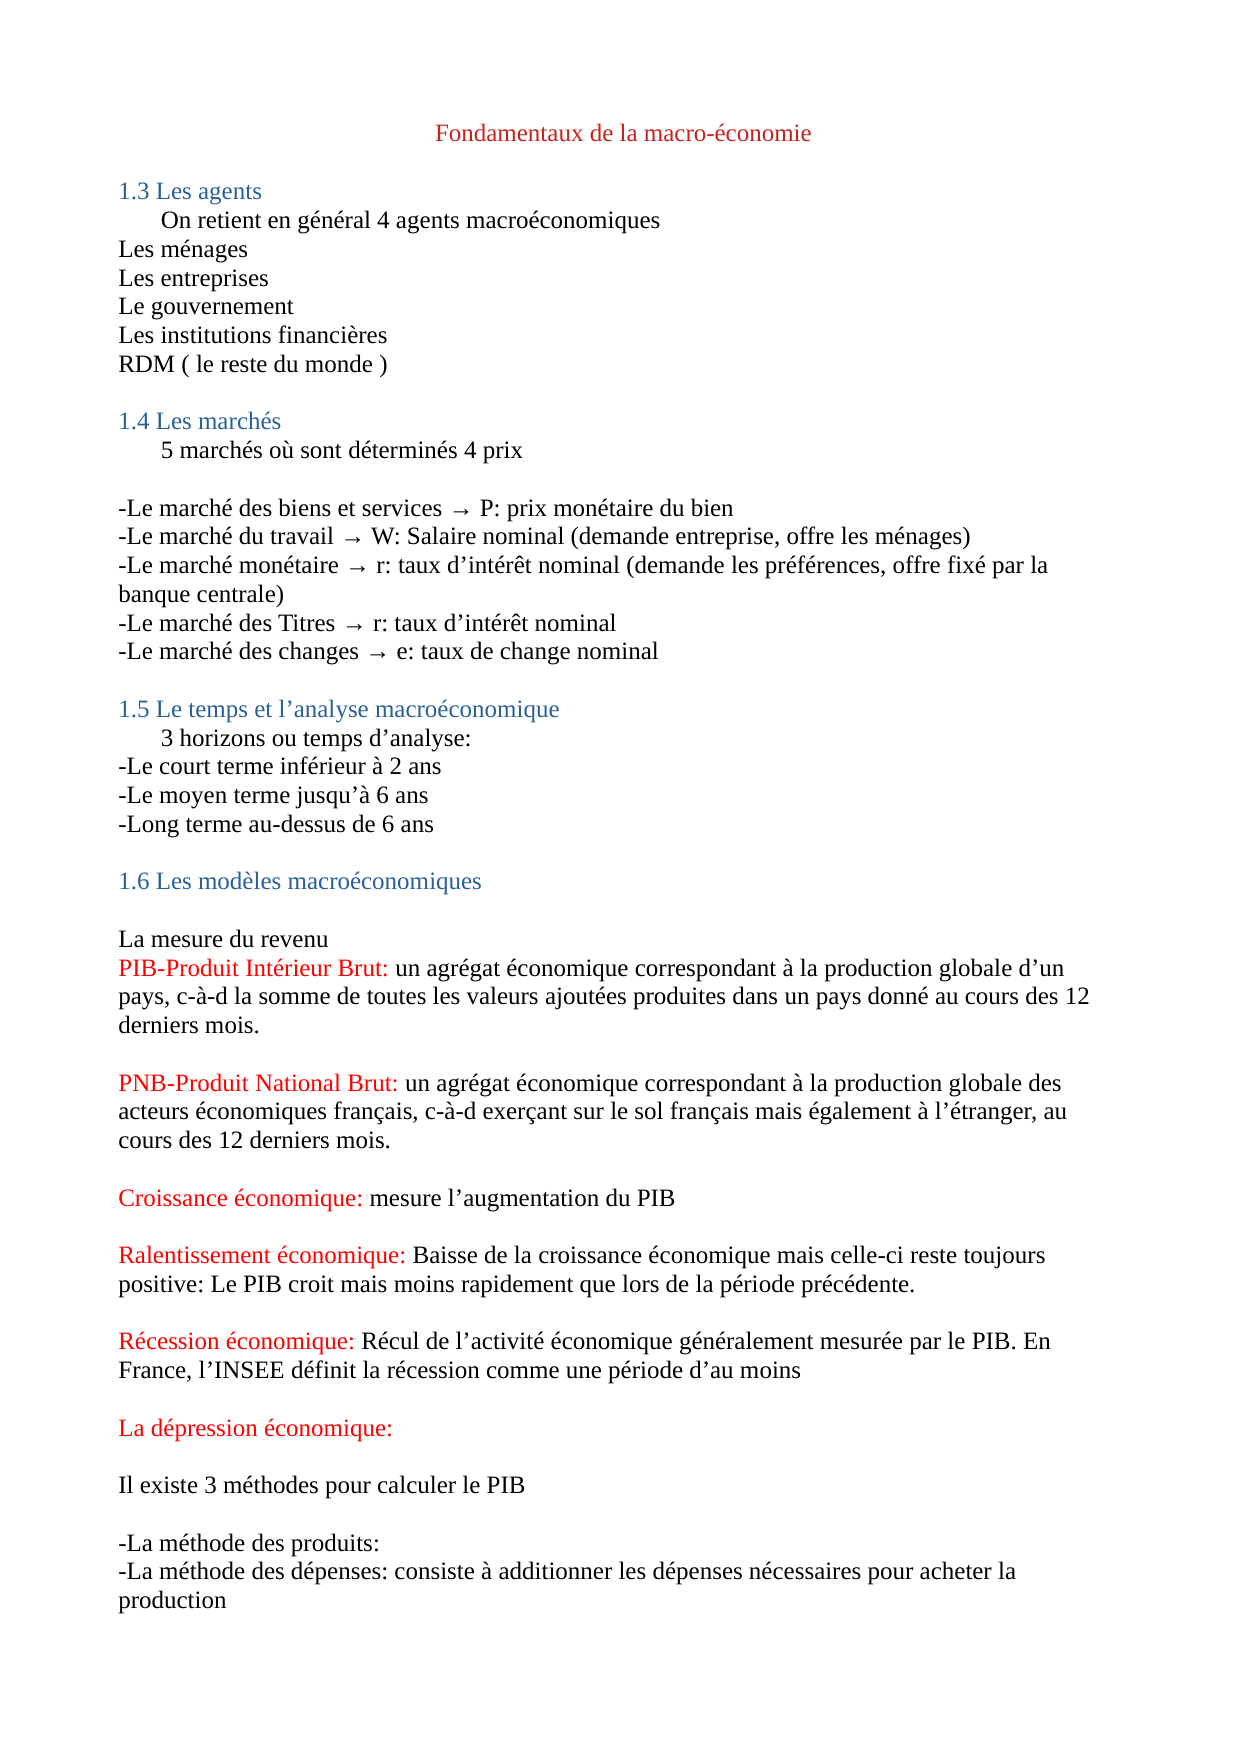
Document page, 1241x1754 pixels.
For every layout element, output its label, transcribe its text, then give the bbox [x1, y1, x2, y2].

text -Long terme au-dessus de 6 ans [118, 809, 1122, 838]
text -La méthode des dépenses: consiste à additionner les dépenses nécessaires pour acheter la production [118, 1556, 1122, 1614]
text RDM ( le reste du monde ) [118, 349, 1122, 378]
text 1.4 Les marchés [118, 406, 1122, 435]
text PNB-Produit National Brut: un agrégat économique correspondant à la production globale des acteurs économiques français, c-à-d exerçant sur le sol français mais également à l’étranger, au cours des 12 derniers mois. [118, 1068, 1122, 1154]
text Croissance économique: mesure l’augmentation du PIB [118, 1183, 1122, 1211]
text La dépression économique: [118, 1413, 1122, 1441]
text -Le marché du travail → W: Salaire nominal (demande entreprise, offre les ménages) [118, 521, 1122, 550]
text -La méthode des produits: [118, 1528, 1122, 1556]
text Le gouvernement [118, 291, 1122, 320]
text 5 marchés où sont déterminés 4 prix [118, 435, 1122, 464]
text -Le court terme inférieur à 2 ans [118, 751, 1122, 780]
text Il existe 3 méthodes pour calculer le PIB [118, 1470, 1122, 1499]
text Récession économique: Récul de l’activité économique généralement mesurée par le PIB. En France, l’INSEE définit la récession comme une période d’au moins [118, 1326, 1122, 1384]
text On retient en général 4 agents macroéconomiques [118, 205, 1122, 234]
text -Le marché des biens et services → P: prix monétaire du bien [118, 493, 1122, 521]
text Les ménages [118, 234, 1122, 263]
text 3 horizons ou temps d’analyse: [118, 723, 1122, 751]
text -Le marché monétaire → r: taux d’intérêt nominal (demande les préférences, offre fixé par la banque centrale) [118, 550, 1122, 608]
text 1.6 Les modèles macroéconomiques [118, 866, 1122, 895]
text La mesure du revenu [118, 924, 1122, 953]
text 1.5 Le temps et l’analyse macroéconomique [118, 694, 1122, 723]
text Les entreprises [118, 263, 1122, 291]
text -Le marché des Titres → r: taux d’intérêt nominal [118, 608, 1122, 636]
text Ralentissement économique: Baisse de la croissance économique mais celle-ci reste toujours positive: Le PIB croit mais moins rapidement que lors de la période précédente. [118, 1240, 1122, 1298]
text PIB-Produit Intérieur Brut: un agrégat économique correspondant à la production globale d’un pays, c-à-d la somme de toutes les valeurs ajoutées produites dans un pays donné au cours des 12 derniers mois. [118, 953, 1122, 1039]
text Les institutions financières [118, 320, 1122, 349]
text -Le moyen terme jusqu’à 6 ans [118, 780, 1122, 809]
text 1.3 Les agents [118, 176, 1122, 205]
text -Le marché des changes → e: taux de change nominal [118, 636, 1122, 665]
